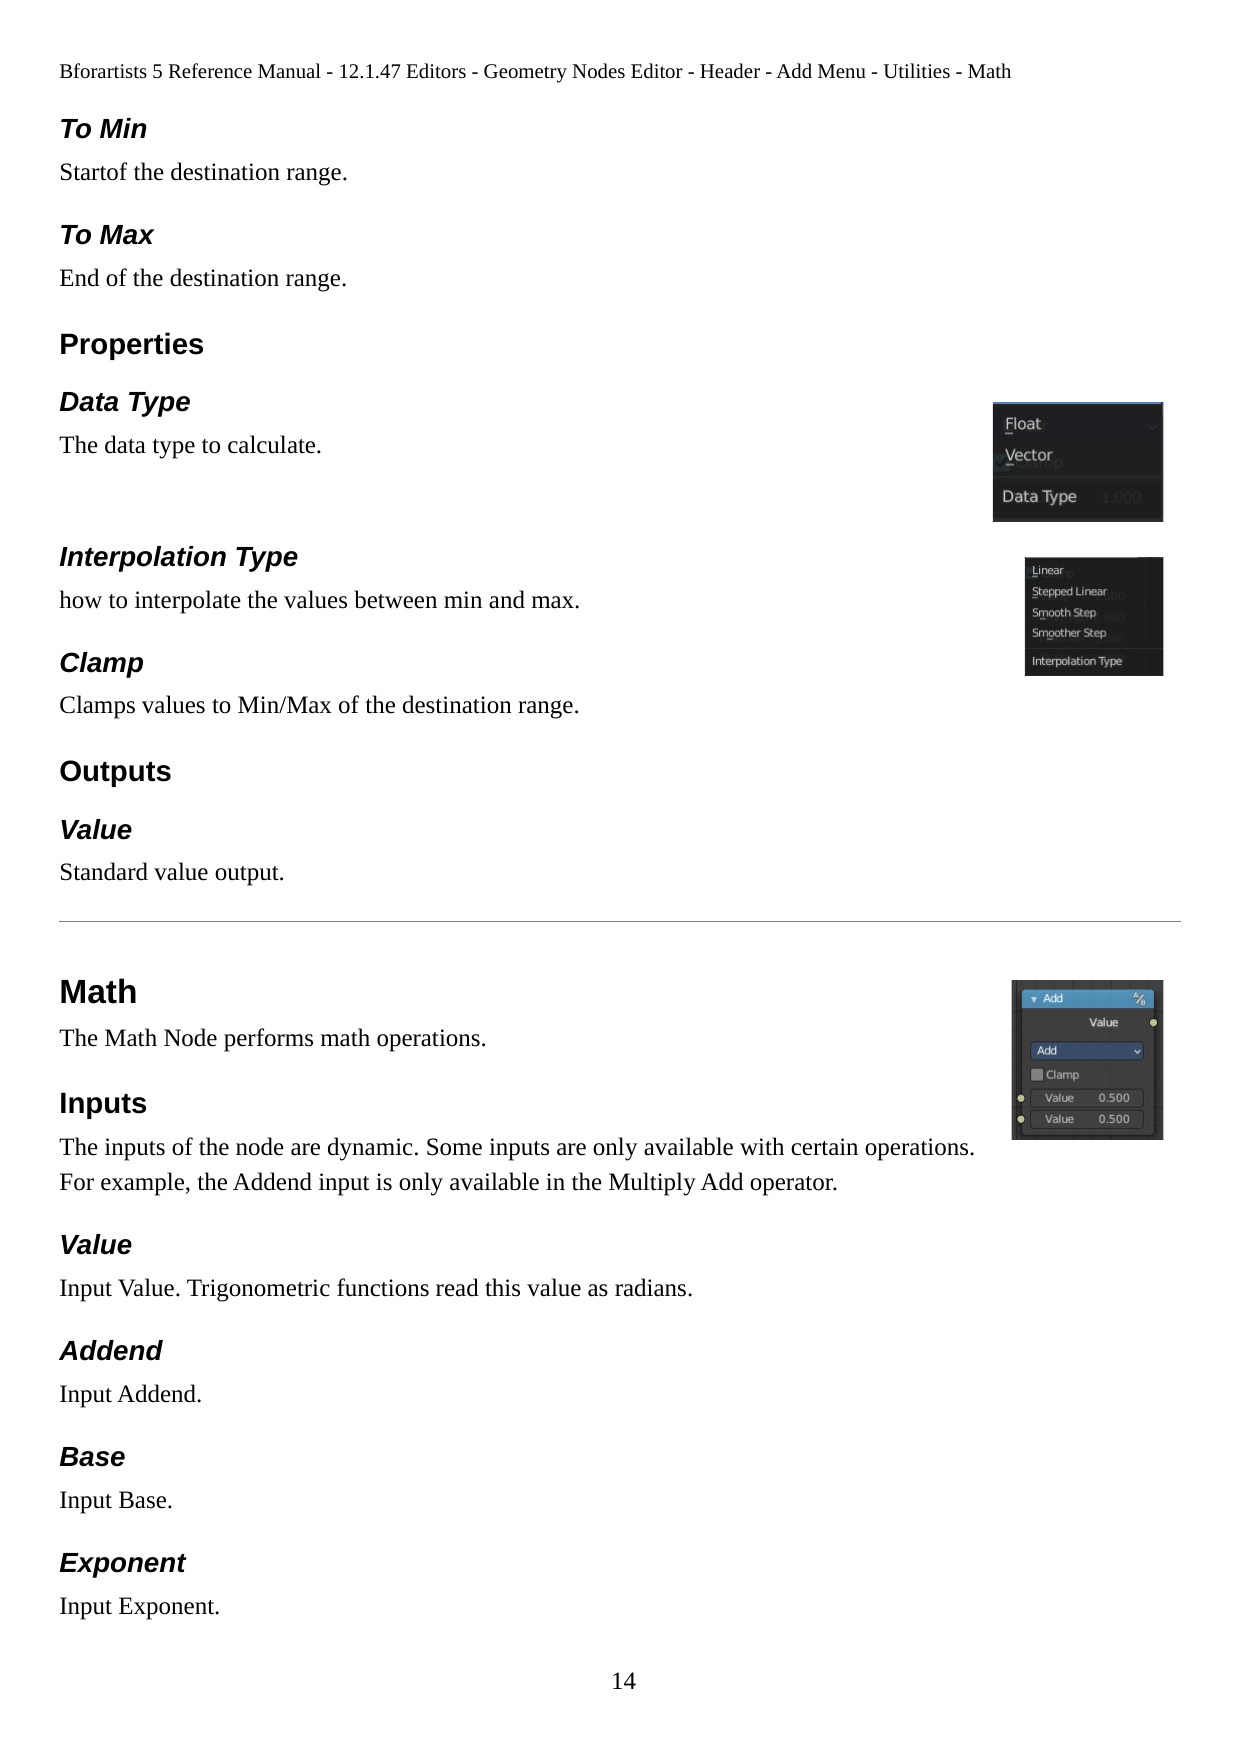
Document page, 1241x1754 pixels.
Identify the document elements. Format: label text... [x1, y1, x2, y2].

subtitle Inputs [59, 1086, 1011, 1120]
subtitle To Min [59, 113, 1181, 144]
subtitle Value [59, 1228, 1181, 1260]
text Input Addend. [59, 1379, 1181, 1408]
picture [992, 402, 1164, 522]
subtitle Addend [59, 1334, 1181, 1366]
text Input Value. Trigonometric functions read this value as radians. [59, 1273, 1181, 1302]
subtitle Outputs [59, 754, 1181, 788]
text The data type to calculate. [59, 430, 992, 458]
text End of the destination range. [59, 263, 1181, 292]
subtitle Data Type [59, 385, 1181, 417]
text Input Exponent. [59, 1591, 1181, 1619]
subtitle Clamp [59, 646, 1181, 678]
picture [1011, 980, 1164, 1140]
subtitle To Max [59, 218, 1181, 250]
picture [1024, 557, 1164, 676]
subtitle Properties [59, 327, 1181, 360]
subtitle Interpolation Type [59, 540, 1181, 572]
subtitle Value [59, 813, 1181, 845]
text how to interpolate the values between min and max. [59, 585, 1024, 613]
subtitle Math [59, 971, 1181, 1010]
subtitle Base [59, 1440, 1181, 1472]
text Input Base. [59, 1485, 1181, 1513]
subtitle Exponent [59, 1546, 1181, 1578]
subtitle [1164, 1086, 1181, 1120]
text Standard value output. [59, 857, 1181, 886]
text Startof the destination range. [59, 157, 1181, 186]
text Clamps values to Min/Max of the destination range. [59, 691, 1181, 719]
text The Math Node performs math operations. [59, 1023, 1011, 1051]
text The inputs of the node are dynamic. Some inputs are only available with certain operations. For example, the Addend input is only available in the Multiply Add operator. [59, 1132, 1181, 1196]
